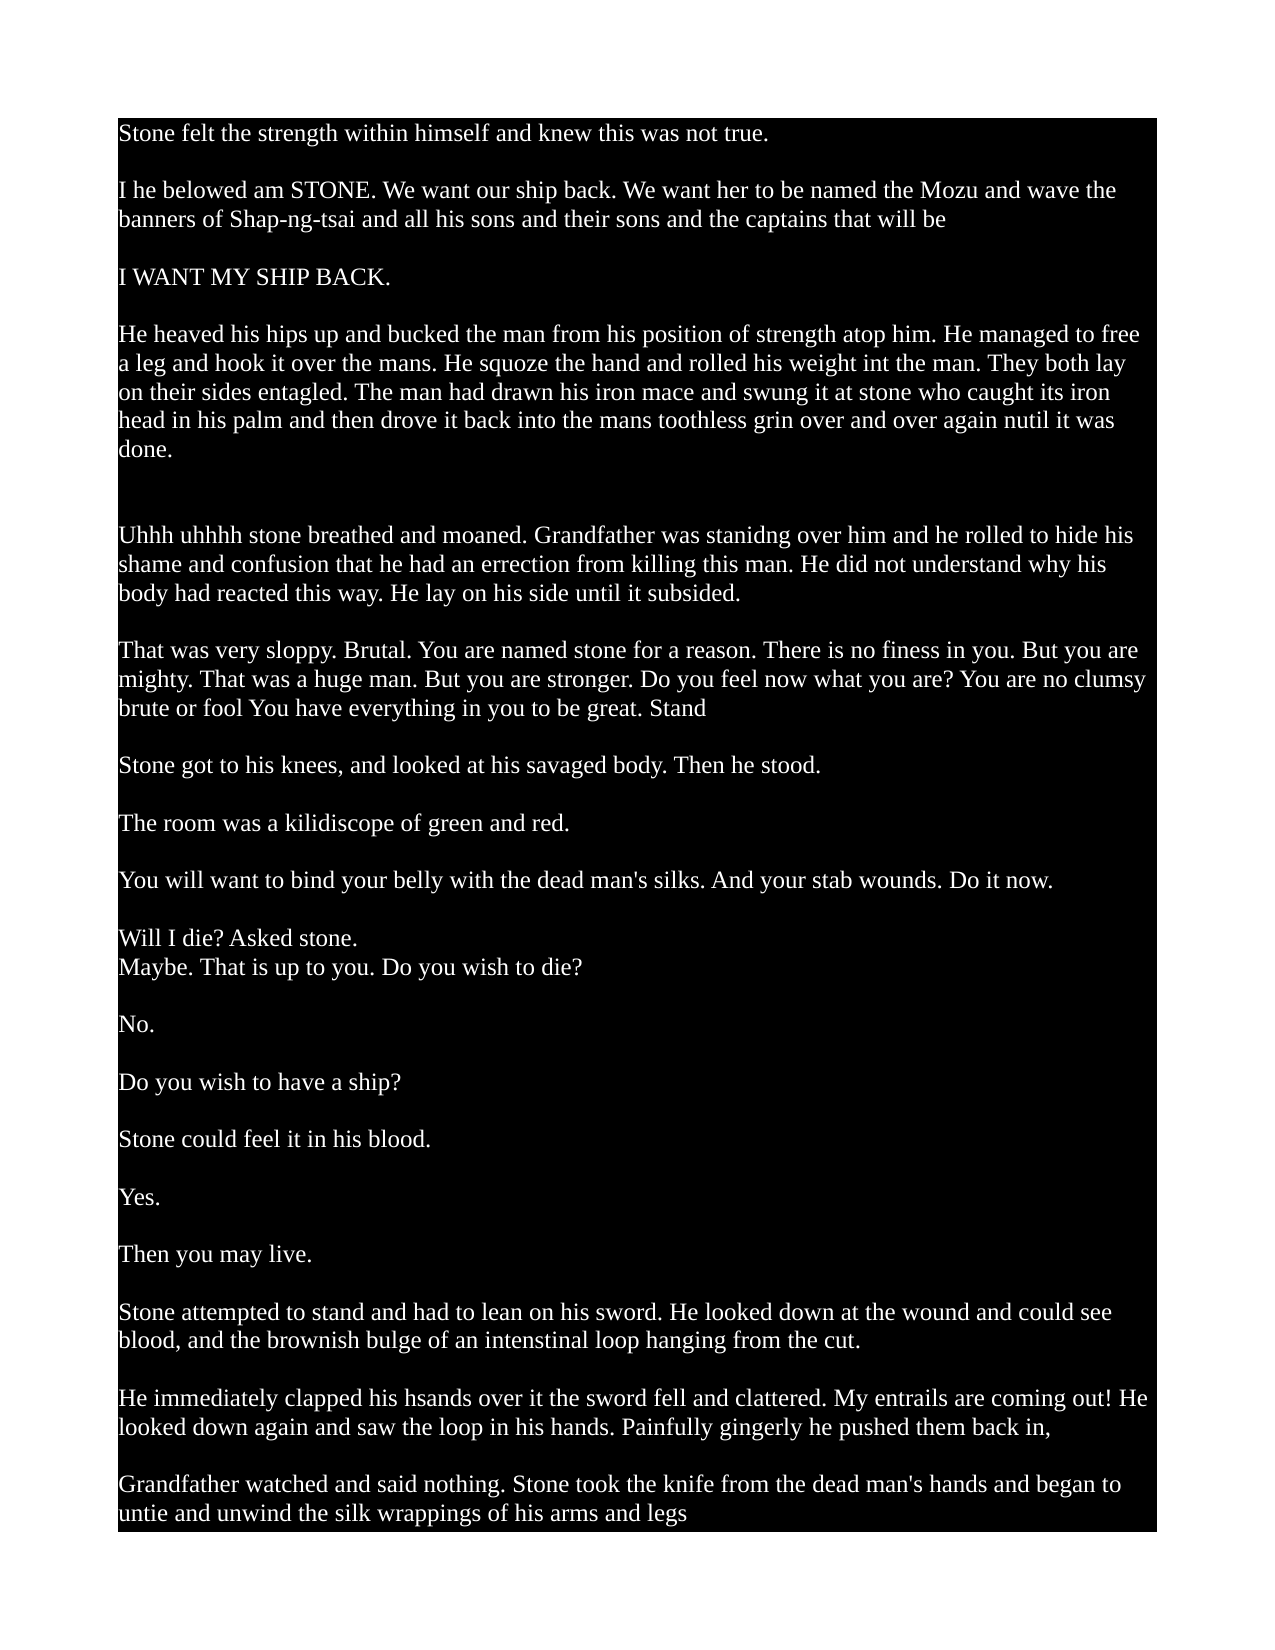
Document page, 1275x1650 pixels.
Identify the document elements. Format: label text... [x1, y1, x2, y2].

text Stone attempted to stand and had to lean on his sword. He looked down at the wound and could see blood, and the brownish bulge of an intenstinal loop hanging from the cut. He immediately clapped his hsands over it the sword fell and clattered. My entrails are coming out! He looked down again and saw the loop in his hands. Painfully gingerly he pushed them back in, Grandfather watched and said nothing. Stone took the knife from the dead man's hands and began to untie and unwind the silk wrappings of his arms and legs [118, 1297, 1157, 1527]
text That was very sloppy. Brutal. You are named stone for a reason. There is no finess in you. But you are mighty. That was a huge man. But you are stronger. Do you feel now what you are? You are no clumsy brute or fool You have everything in you to be great. Stand [118, 636, 1157, 722]
text Uhhh uhhhh stone breathed and moaned. Grandfather was stanidng over him and he rolled to hide his shame and confusion that he had an errection from killing this man. He did not understand why his body had reacted this way. He lay on his side until it subsided. [118, 521, 1157, 607]
text Stone got to his knees, and looked at his savaged body. Then he stood. The room was a kilidiscope of green and red. You will want to bind your belly with the dead man's silks. And your stab wounds. Do it now. Will I die? Asked stone. Maybe. That is up to you. Do you wish to die? No. Do you wish to have a ship? Stone could feel it in his blood. Yes. Then you may live. [118, 722, 1157, 1268]
text Stone felt the strength within himself and knew this was not true. I he belowed am STONE. We want our ship back. We want her to be named the Mozu and wave the banners of Shap-ng-tsai and all his sons and their sons and the captains that will be I WANT MY SHIP BACK. He heaved his hips up and bucked the man from his position of strength atop him. He managed to free a leg and hook it over the mans. He squoze the hand and rolled his weight int the man. They both lay on their sides entagled. The man had drawn his iron mace and swung it at stone who caught its iron head in his palm and then drove it back into the mans toothless grin over and over again nutil it was done. [118, 118, 1157, 463]
